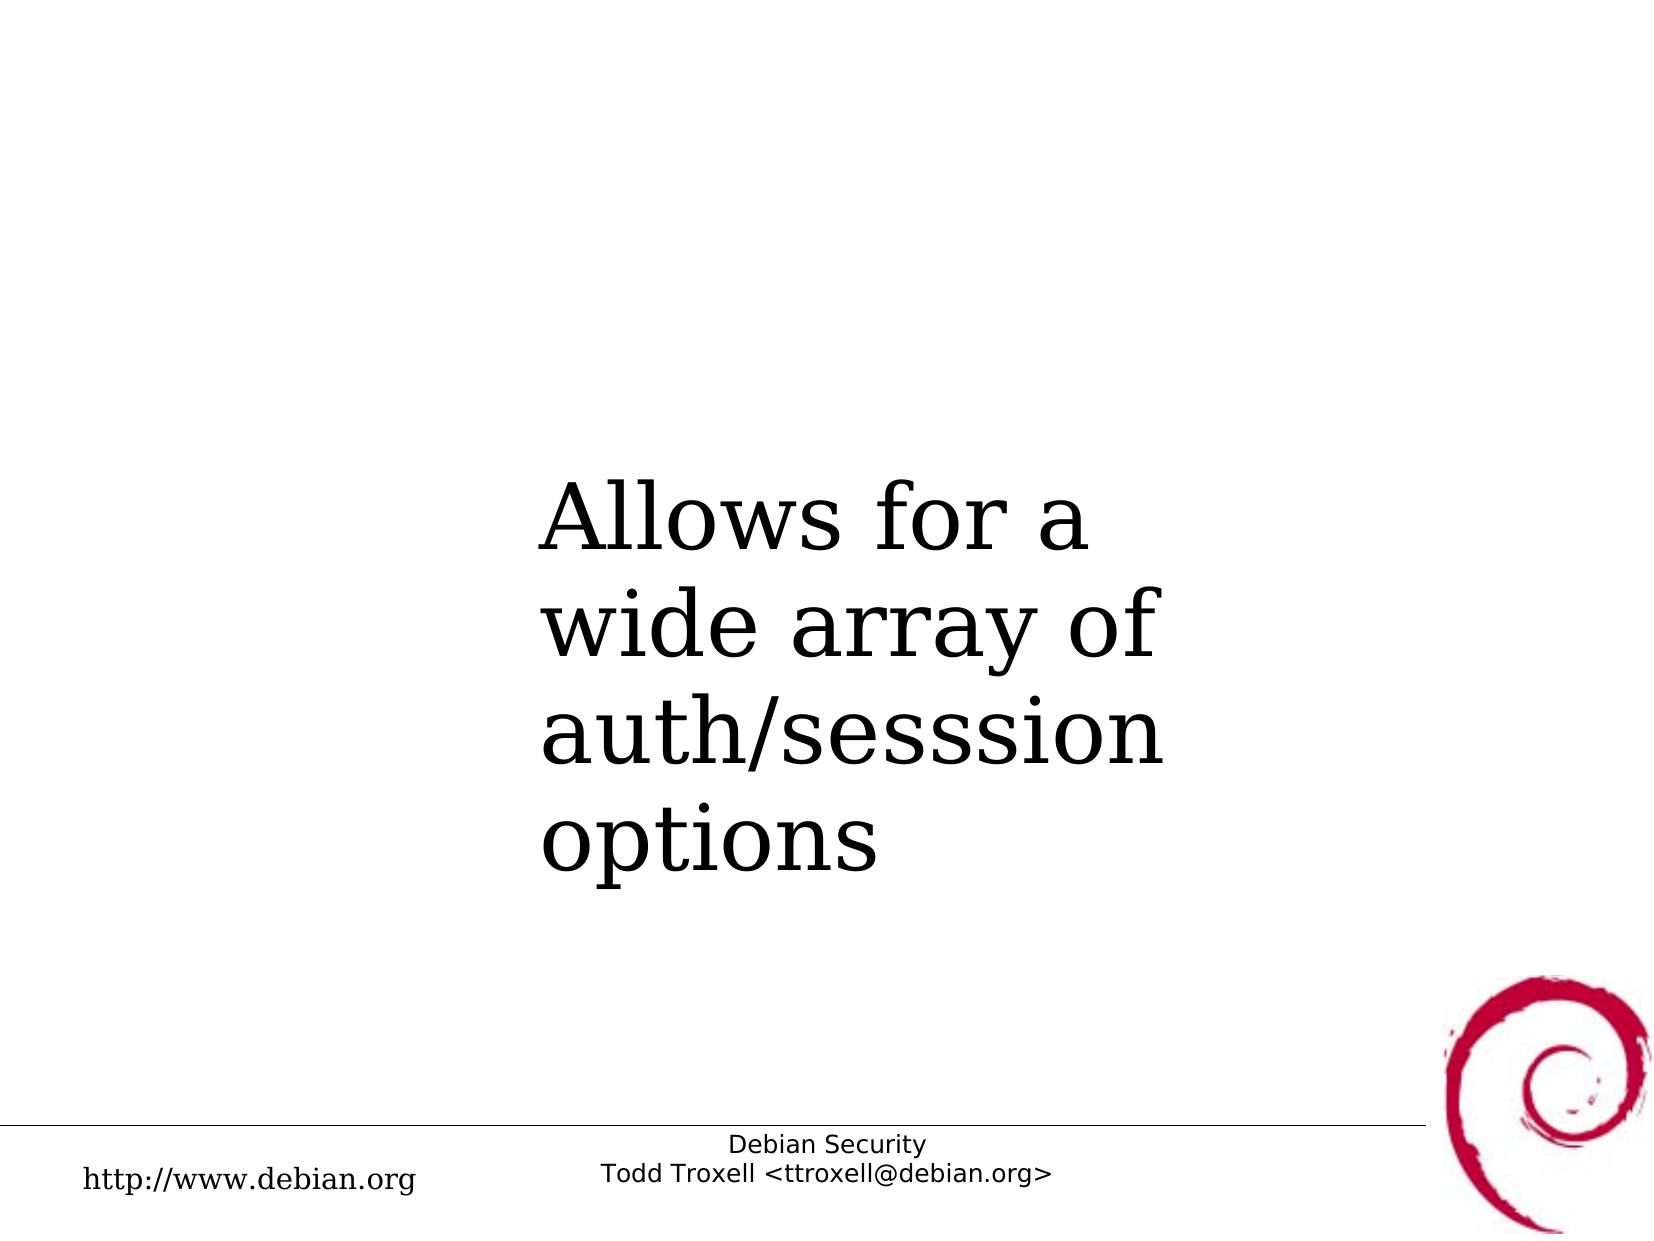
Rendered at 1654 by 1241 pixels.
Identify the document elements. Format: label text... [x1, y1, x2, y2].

text_box Allows for a wide array of auth/sesssion options [525, 457, 1313, 901]
picture [1443, 975, 1654, 1234]
